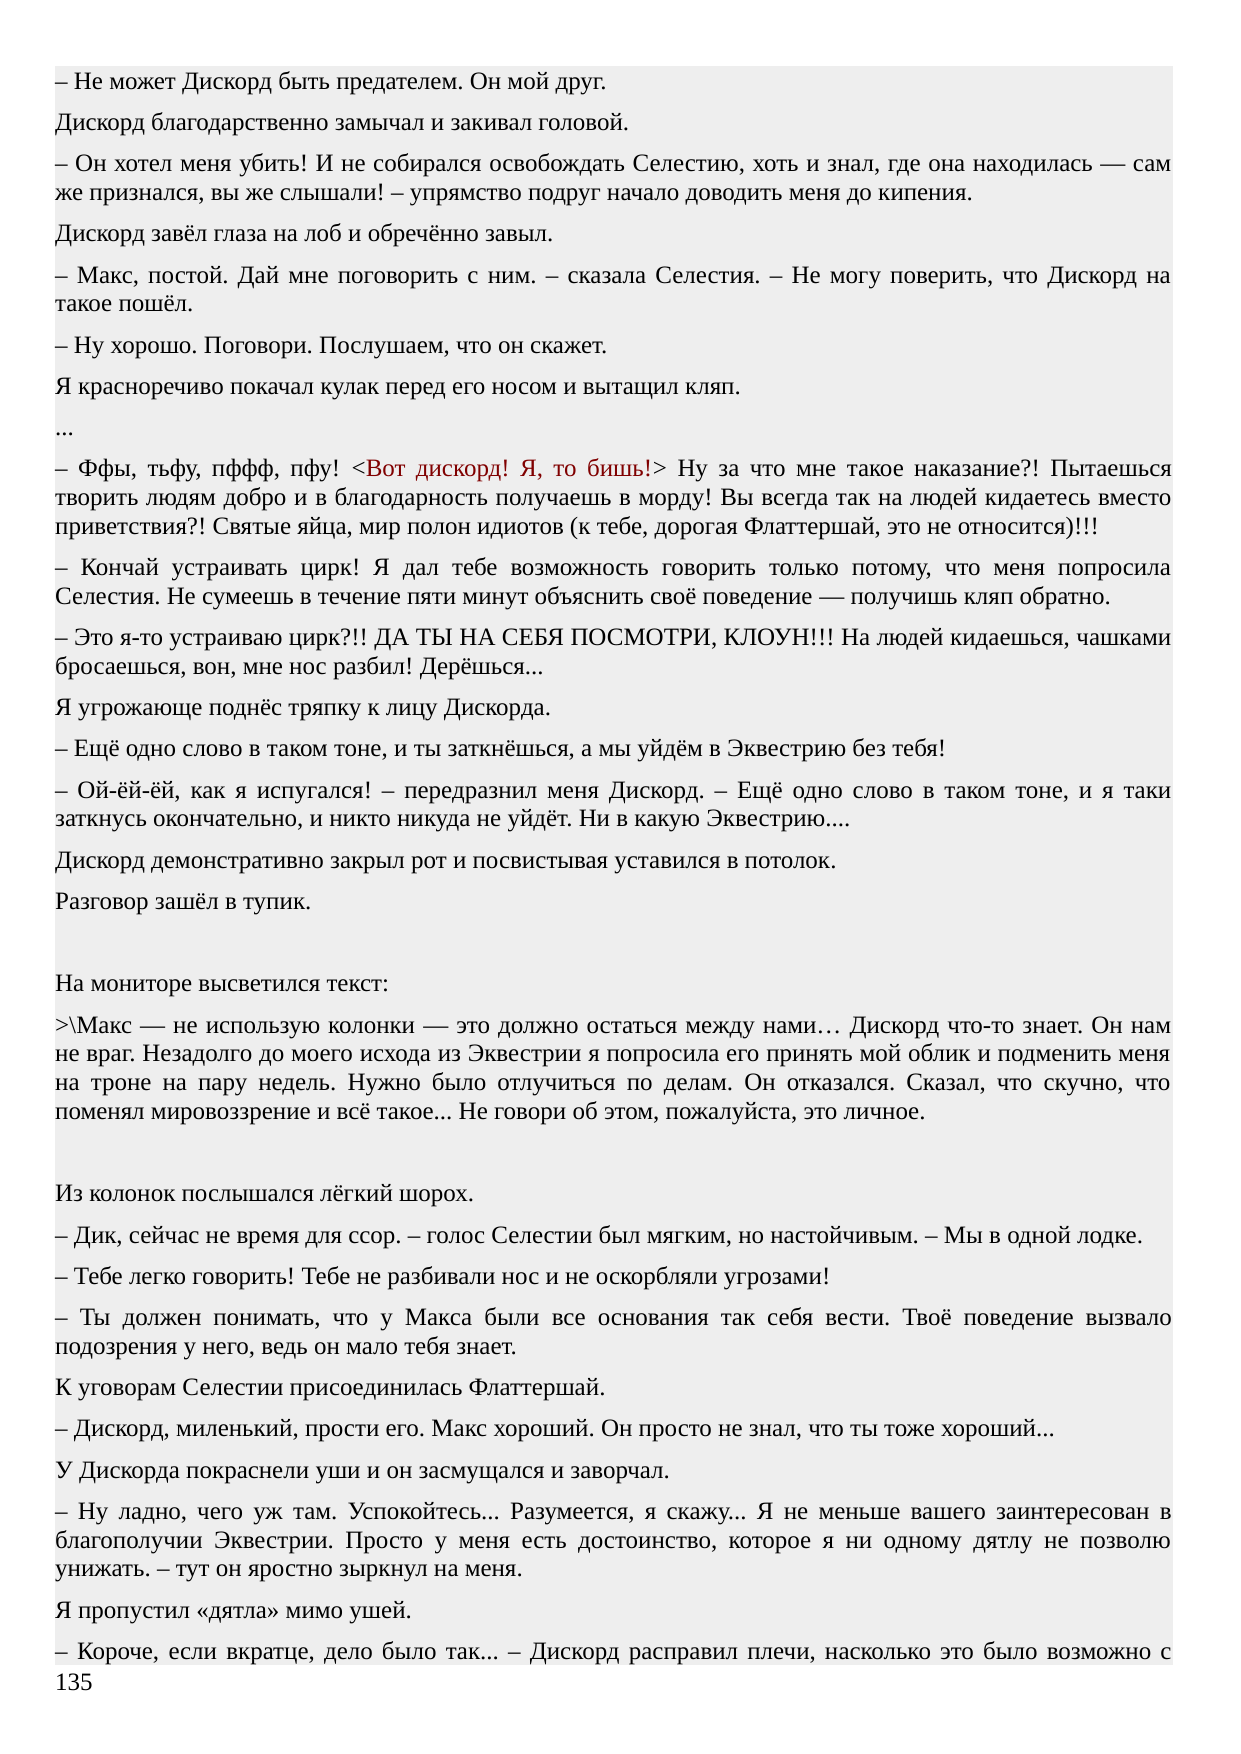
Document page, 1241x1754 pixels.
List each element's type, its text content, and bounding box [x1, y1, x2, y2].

text К уговорам Селестии присоединилась Флаттершай. [55, 1372, 1173, 1401]
text Я красноречиво покачал кулак перед его носом и вытащил кляп. [55, 371, 1173, 400]
text Из колонок послышался лёгкий шорох. [55, 1178, 1173, 1207]
text У Дискорда покраснели уши и он засмущался и заворчал. [55, 1455, 1173, 1483]
text – Ой-ёй-ёй, как я испугался! – передразнил меня Дискорд. – Ещё одно слово в таком тоне, и я таки заткнусь окончательно, и никто никуда не уйдёт. Ни в какую Эквестрию.... [55, 775, 1173, 832]
text – Дик, сейчас не время для ссор. – голос Селестии был мягким, но настойчивым. – Мы в одной лодке. [55, 1220, 1173, 1248]
text Дискорд благодарственно замычал и закивал головой. [55, 107, 1173, 136]
text – Тебе легко говорить! Тебе не разбивали нос и не оскорбляли угрозами! [55, 1261, 1173, 1290]
text – Не может Дискорд быть предателем. Он мой друг. [55, 66, 1173, 95]
text – Ещё одно слово в таком тоне, и ты заткнёшься, а мы уйдём в Эквестрию без тебя! [55, 733, 1173, 762]
text – Дискорд, миленький, прости его. Макс хороший. Он просто не знал, что ты тоже хороший... [55, 1413, 1173, 1442]
text >\Макс — не использую колонки — это должно остаться между нами… Дискорд что-то знает. Он нам не враг. Незадолго до моего исхода из Эквестрии я попросила его принять мой облик и подменить меня на троне на пару недель. Нужно было отлучиться по делам. Он отказался. Сказал, что скучно, что поменял мировоззрение и всё такое... Не говори об этом, пожалуйста, это личное. [55, 1010, 1173, 1125]
text – Короче, если вкратце, дело было так... – Дискорд расправил плечи, насколько это было возможно с [55, 1636, 1173, 1665]
text Я пропустил «дятла» мимо ушей. [55, 1595, 1173, 1623]
text – Ты должен понимать, что у Макса были все основания так себя вести. Твоё поведение вызвало подозрения у него, ведь он мало тебя знает. [55, 1302, 1173, 1360]
text Я угрожающе поднёс тряпку к лицу Дискорда. [55, 692, 1173, 721]
text Дискорд завёл глаза на лоб и обречённо завыл. [55, 218, 1173, 247]
text – Макс, постой. Дай мне поговорить с ним. – сказала Селестия. – Не могу поверить, что Дискорд на такое пошёл. [55, 260, 1173, 317]
text Разговор зашёл в тупик. [55, 886, 1173, 915]
text – Ну ладно, чего уж там. Успокойтесь... Разумеется, я скажу... Я не меньше вашего заинтересован в благополучии Эквестрии. Просто у меня есть достоинство, которое я ни одному дятлу не позволю унижать. – тут он яростно зыркнул на меня. [55, 1496, 1173, 1582]
text ... [55, 412, 1173, 441]
text – Ну хорошо. Поговори. Послушаем, что он скажет. [55, 330, 1173, 358]
text На мониторе высветился текст: [55, 968, 1173, 997]
text Дискорд демонстративно закрыл рот и посвистывая уставился в потолок. [55, 845, 1173, 873]
text – Кончай устраивать цирк! Я дал тебе возможность говорить только потому, что меня попросила Селестия. Не сумеешь в течение пяти минут объяснить своё поведение — получишь кляп обратно. [55, 552, 1173, 610]
text – Ффы, тьфу, пффф, пфу! <Вот дискорд! Я, то бишь!> Ну за что мне такое наказание?! Пытаешься творить людям добро и в благодарность получаешь в морду! Вы всегда так на людей кидаетесь вместо приветствия?! Святые яйца, мир полон идиотов (к тебе, дорогая Флаттершай, это не относится)!!! [55, 453, 1173, 540]
text – Он хотел меня убить! И не собирался освобождать Селестию, хоть и знал, где она находилась — сам же признался, вы же слышали! – упрямство подруг начало доводить меня до кипения. [55, 148, 1173, 206]
text – Это я-то устраиваю цирк?!! ДА ТЫ НА СЕБЯ ПОСМОТРИ, КЛОУН!!! На людей кидаешься, чашками бросаешься, вон, мне нос разбил! Дерёшься... [55, 622, 1173, 680]
